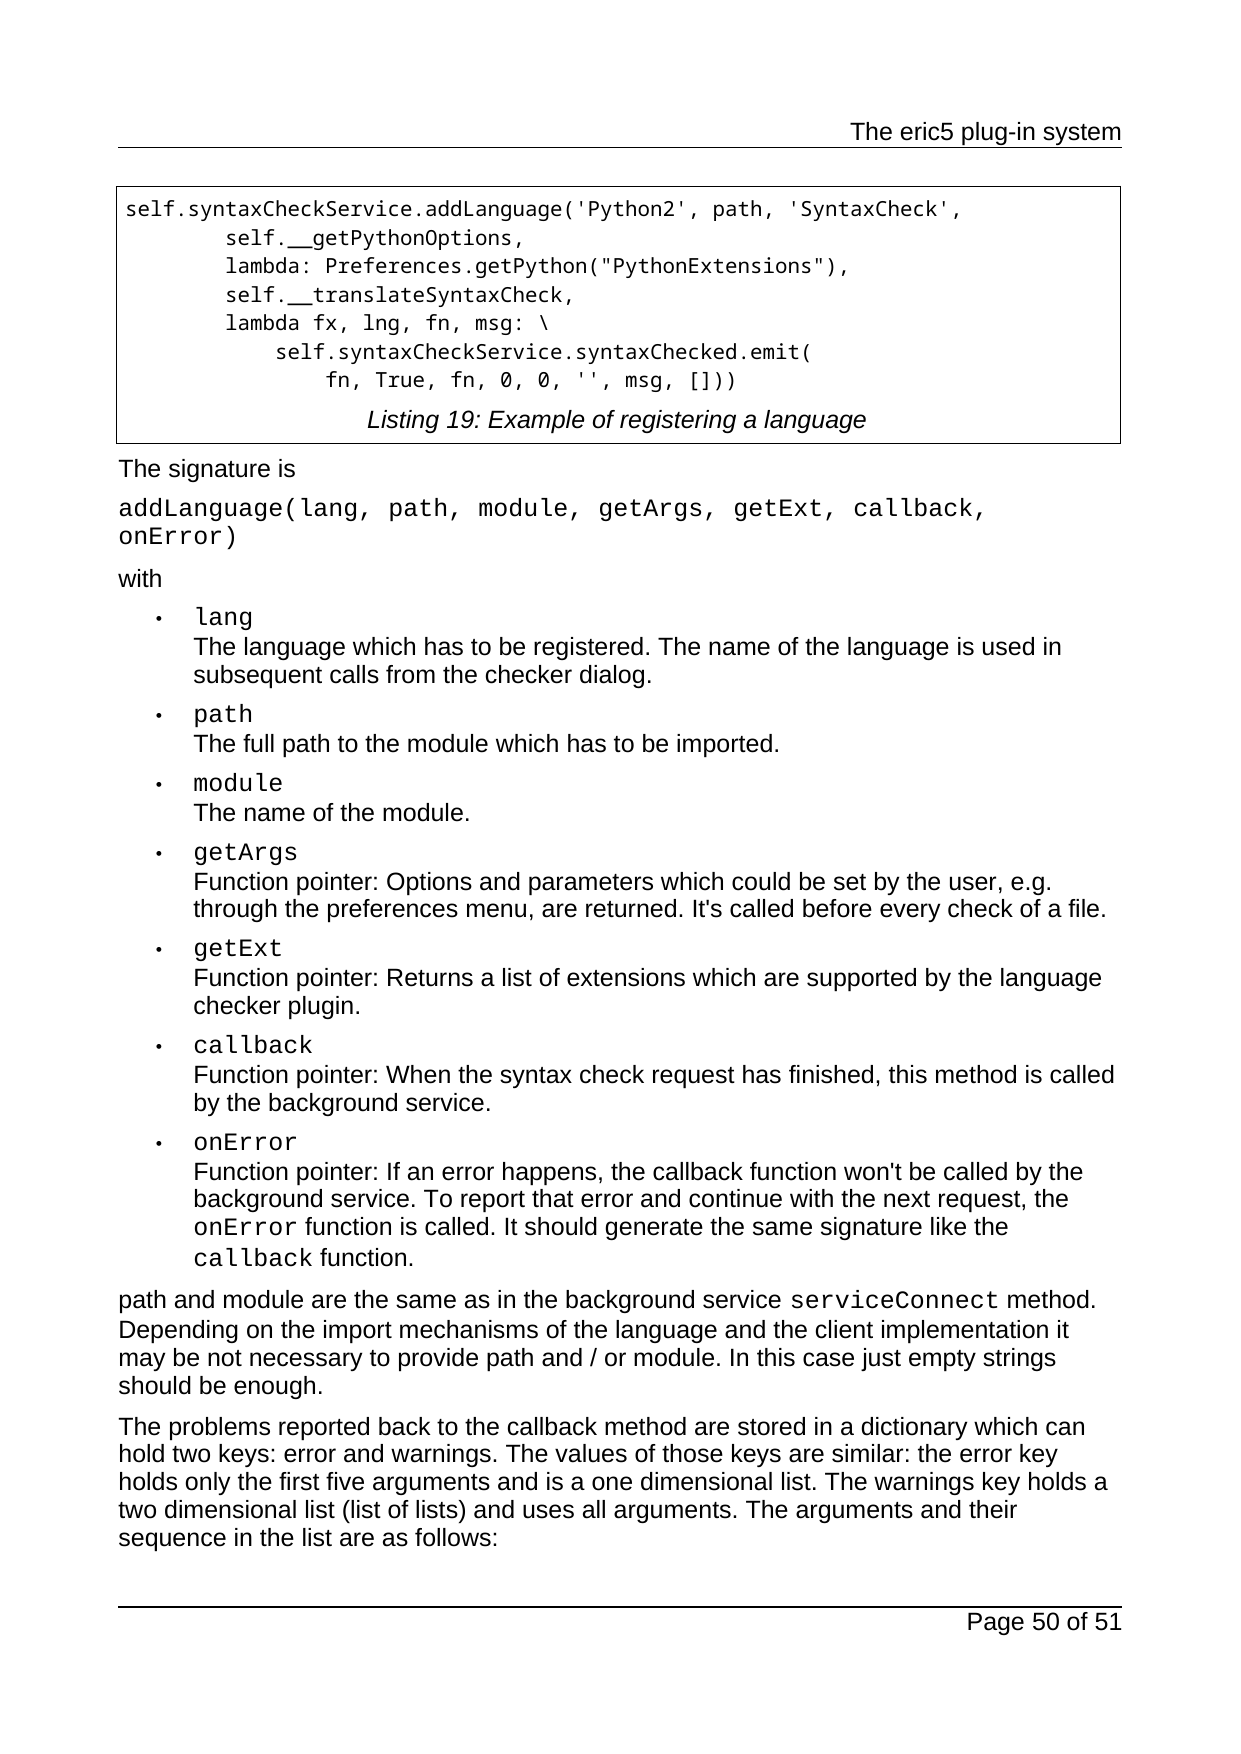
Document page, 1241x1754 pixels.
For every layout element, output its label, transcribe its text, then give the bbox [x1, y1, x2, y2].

list lambda: Preferences.getPython("PythonExtensions"), [125, 251, 1112, 280]
list getArgs Function pointer: Options and parameters which could be set by the user, e.g. through the preferences menu, are returned. It's called before every check of a file. [156, 839, 1122, 923]
text with [118, 564, 1122, 592]
list self.syntaxCheckService.syntaxChecked.emit( [125, 337, 1112, 365]
text The problems reported back to the callback method are stored in a dictionary which can hold two keys: error and warnings. The values of those keys are similar: the error key holds only the first five arguments and is a one dimensional list. The warnings key holds a two dimensional list (list of lists) and uses all arguments. The arguments and their sequence in the list are as follows: [118, 1412, 1122, 1552]
text The signature is [118, 177, 1122, 483]
list fn, True, fn, 0, 0, '', msg, [])) [125, 365, 1112, 394]
list self.__getPythonOptions, [125, 223, 1112, 251]
list module The name of the module. [156, 770, 1122, 827]
list self.__translateSyntaxCheck, [125, 280, 1112, 308]
list lang The language which has to be registered. The name of the language is used in subsequent calls from the checker dialog. [156, 605, 1122, 689]
list onError Function pointer: If an error happens, the callback function won't be called by the background service. To report that error and continue with the next request, the onError function is called. It should generate the same signature like the callback function. [156, 1129, 1122, 1273]
text The signature is [117, 187, 1120, 443]
text path and module are the same as in the background service serviceConnect method. Depending on the import mechanisms of the language and the client implementation it may be not necessary to provide path and / or module. In this case just empty strings should be enough. [118, 1286, 1122, 1400]
list self.syntaxCheckService.addLanguage('Python2', path, 'SyntaxCheck', [125, 194, 1112, 223]
list Listing 19: Example of registering a language [125, 406, 1112, 434]
text addLanguage(lang, path, module, getArgs, getExt, callback, onError) [118, 495, 1122, 552]
list callback Function pointer: When the syntax check request has finished, this method is called by the background service. [156, 1032, 1122, 1117]
list getExt Function pointer: Returns a list of extensions which are supported by the language checker plugin. [156, 936, 1122, 1020]
list lambda fx, lng, fn, msg: \ [125, 308, 1112, 337]
list path The full path to the module which has to be imported. [156, 702, 1122, 758]
